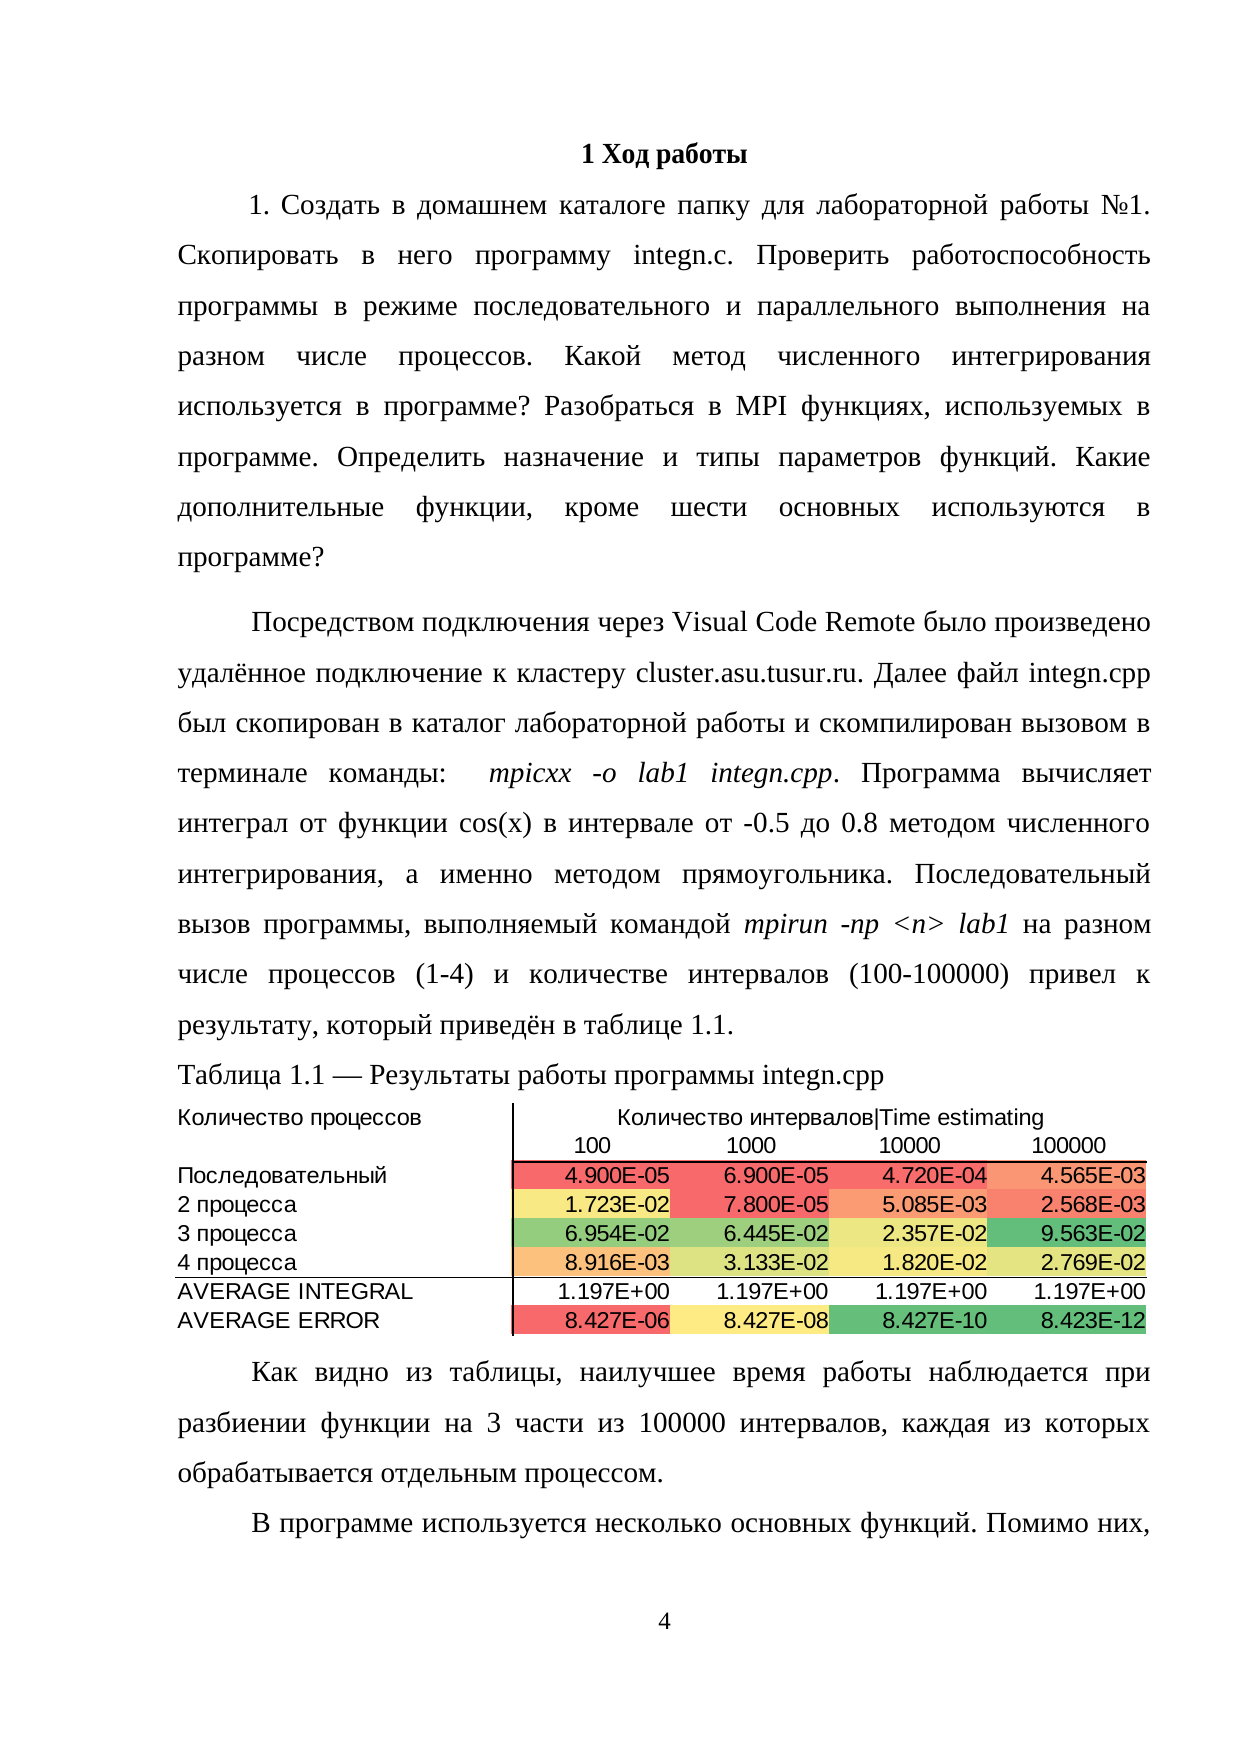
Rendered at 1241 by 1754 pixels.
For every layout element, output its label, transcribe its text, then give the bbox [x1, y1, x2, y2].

text Таблица 1.1 — Результаты работы программы integn.cpp [177, 1057, 1152, 1091]
text Посредством подключения через Visual Code Remote было произведено удалённое подключение к кластеру cluster.asu.tusur.ru. Далее файл integn.cpp был скопирован в каталог лабораторной работы и скомпилирован вызовом в терминале команды: mpicxx -o lab1 integn.cpp. Программа вычисляет интеграл от функции cos(x) в интервале от -0.5 до 0.8 методом численного интегрирования, а именно методом прямоугольника. Последовательный вызов программы, выполняемый командой mpirun -np <n> lab1 на разном числе процессов (1-4) и количестве интервалов (100-100000) привел к результату, который приведён в таблице 1.1. [177, 604, 1152, 1040]
text Как видно из таблицы, наилучшее время работы наблюдается при разбиении функции на 3 части из 100000 интервалов, каждая из которых обрабатывается отдельным процессом. [177, 1091, 1152, 1489]
text В программе используется несколько основных функций. Помимо них, [177, 1506, 1152, 1539]
subtitle 1 Ход работы [177, 136, 1152, 169]
list Создать в домашнем каталоге папку для лабораторной работы №1. Скопировать в него программу integn.c. Проверить работоспособность программы в режиме последовательного и параллельного выполнения на разном числе процессов. Какой метод численного интегрирования используется в программе? Разобраться в MPI функциях, используемых в программе. Определить назначение и типы параметров функций. Какие дополнительные функции, кроме шести основных используются в программе? [177, 187, 1152, 573]
